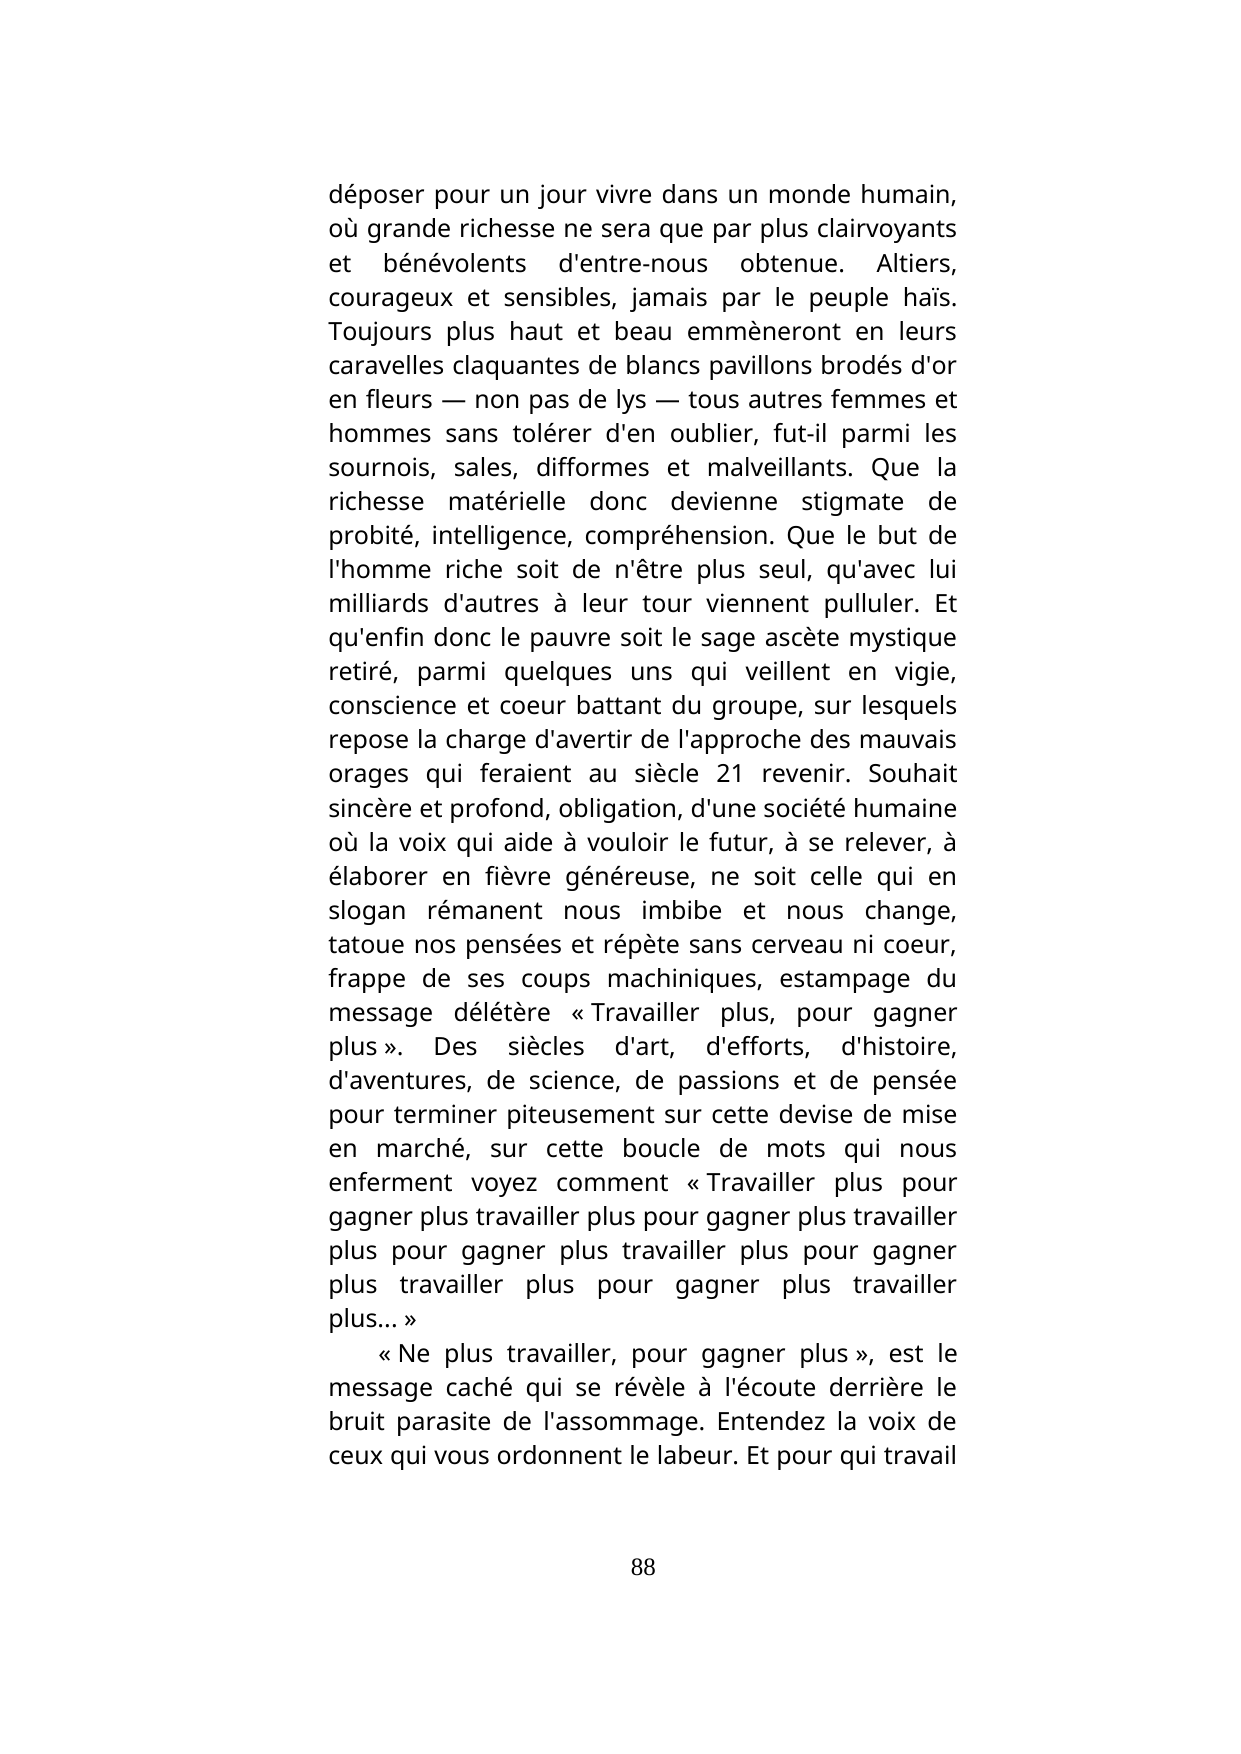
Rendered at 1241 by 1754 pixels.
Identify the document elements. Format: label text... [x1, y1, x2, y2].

text déposer pour un jour vivre dans un monde humain, où grande richesse ne sera que par plus clairvoyants et bénévolents d'entre-nous obtenue. Altiers, courageux et sensibles, jamais par le peuple haïs. Toujours plus haut et beau emmèneront en leurs caravelles claquantes de blancs pavillons brodés d'or en fleurs — non pas de lys — tous autres femmes et hommes sans tolérer d'en oublier, fut-il parmi les sournois, sales, difformes et malveillants. Que la richesse matérielle donc devienne stigmate de probité, intelligence, compréhension. Que le but de l'homme riche soit de n'être plus seul, qu'avec lui milliards d'autres à leur tour viennent pulluler. Et qu'enfin donc le pauvre soit le sage ascète mystique retiré, parmi quelques uns qui veillent en vigie, conscience et coeur battant du groupe, sur lesquels repose la charge d'avertir de l'approche des mauvais orages qui feraient au siècle 21 revenir. Souhait sincère et profond, obligation, d'une société humaine où la voix qui aide à vouloir le futur, à se relever, à élaborer en fièvre généreuse, ne soit celle qui en slogan rémanent nous imbibe et nous change, tatoue nos pensées et répète sans cerveau ni coeur, frappe de ses coups machiniques, estampage du message délétère « Travailler plus, pour gagner plus ». Des siècles d'art, d'efforts, d'histoire, d'aventures, de science, de passions et de pensée pour terminer piteusement sur cette devise de mise en marché, sur cette boucle de mots qui nous enferment voyez comment « Travailler plus pour gagner plus travailler plus pour gagner plus travailler plus pour gagner plus travailler plus pour gagner plus travailler plus pour gagner plus travailler plus... » [328, 177, 958, 1335]
text « Ne plus travailler, pour gagner plus », est le message caché qui se révèle à l'écoute derrière le bruit parasite de l'assommage. Entendez la voix de ceux qui vous ordonnent le labeur. Et pour qui travail [328, 1335, 958, 1471]
